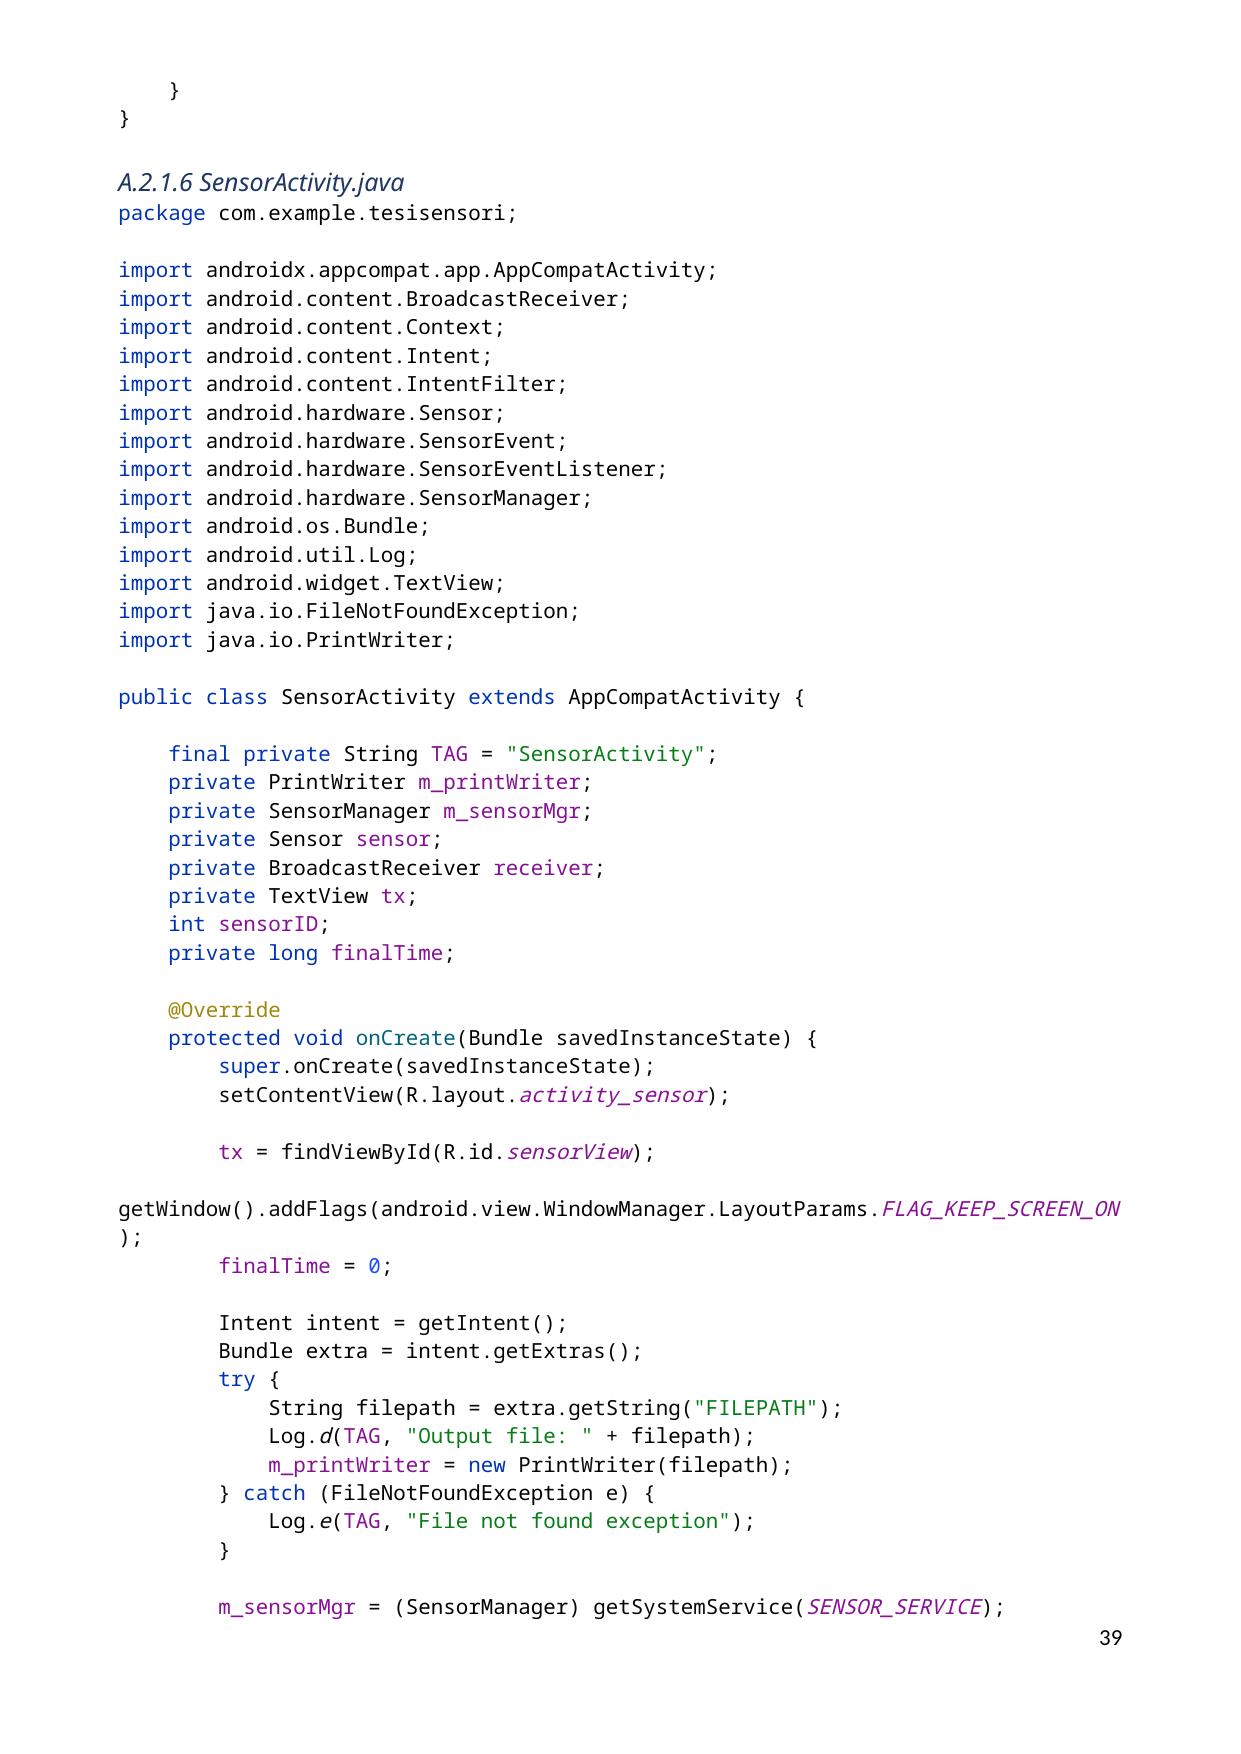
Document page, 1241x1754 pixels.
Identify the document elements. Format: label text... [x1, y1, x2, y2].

text package com.example.tesisensori; import androidx.appcompat.app.AppCompatActivity; import android.content.BroadcastReceiver; import android.content.Context; import android.content.Intent; import android.content.IntentFilter; import android.hardware.Sensor; import android.hardware.SensorEvent; import android.hardware.SensorEventListener; import android.hardware.SensorManager; import android.os.Bundle; import android.util.Log; import android.widget.TextView; import java.io.FileNotFoundException; import java.io.PrintWriter; public class SensorActivity extends AppCompatActivity { final private String TAG = "SensorActivity"; private PrintWriter m_printWriter; private SensorManager m_sensorMgr; private Sensor sensor; private BroadcastReceiver receiver; private TextView tx; int sensorID; private long finalTime; @Override protected void onCreate(Bundle savedInstanceState) { super.onCreate(savedInstanceState); setContentView(R.layout.activity_sensor); tx = findViewById(R.id.sensorView); getWindow().addFlags(android.view.WindowManager.LayoutParams.FLAG_KEEP_SCREEN_ON); finalTime = 0; Intent intent = getIntent(); Bundle extra = intent.getExtras(); try { String filepath = extra.getString("FILEPATH"); Log.d(TAG, "Output file: " + filepath); m_printWriter = new PrintWriter(filepath); } catch (FileNotFoundException e) { Log.e(TAG, "File not found exception"); } m_sensorMgr = (SensorManager) getSystemService(SENSOR_SERVICE); [118, 198, 1122, 1620]
subtitle A.2.1.6 SensorActivity.java [118, 164, 1122, 198]
text } } [118, 75, 1122, 132]
